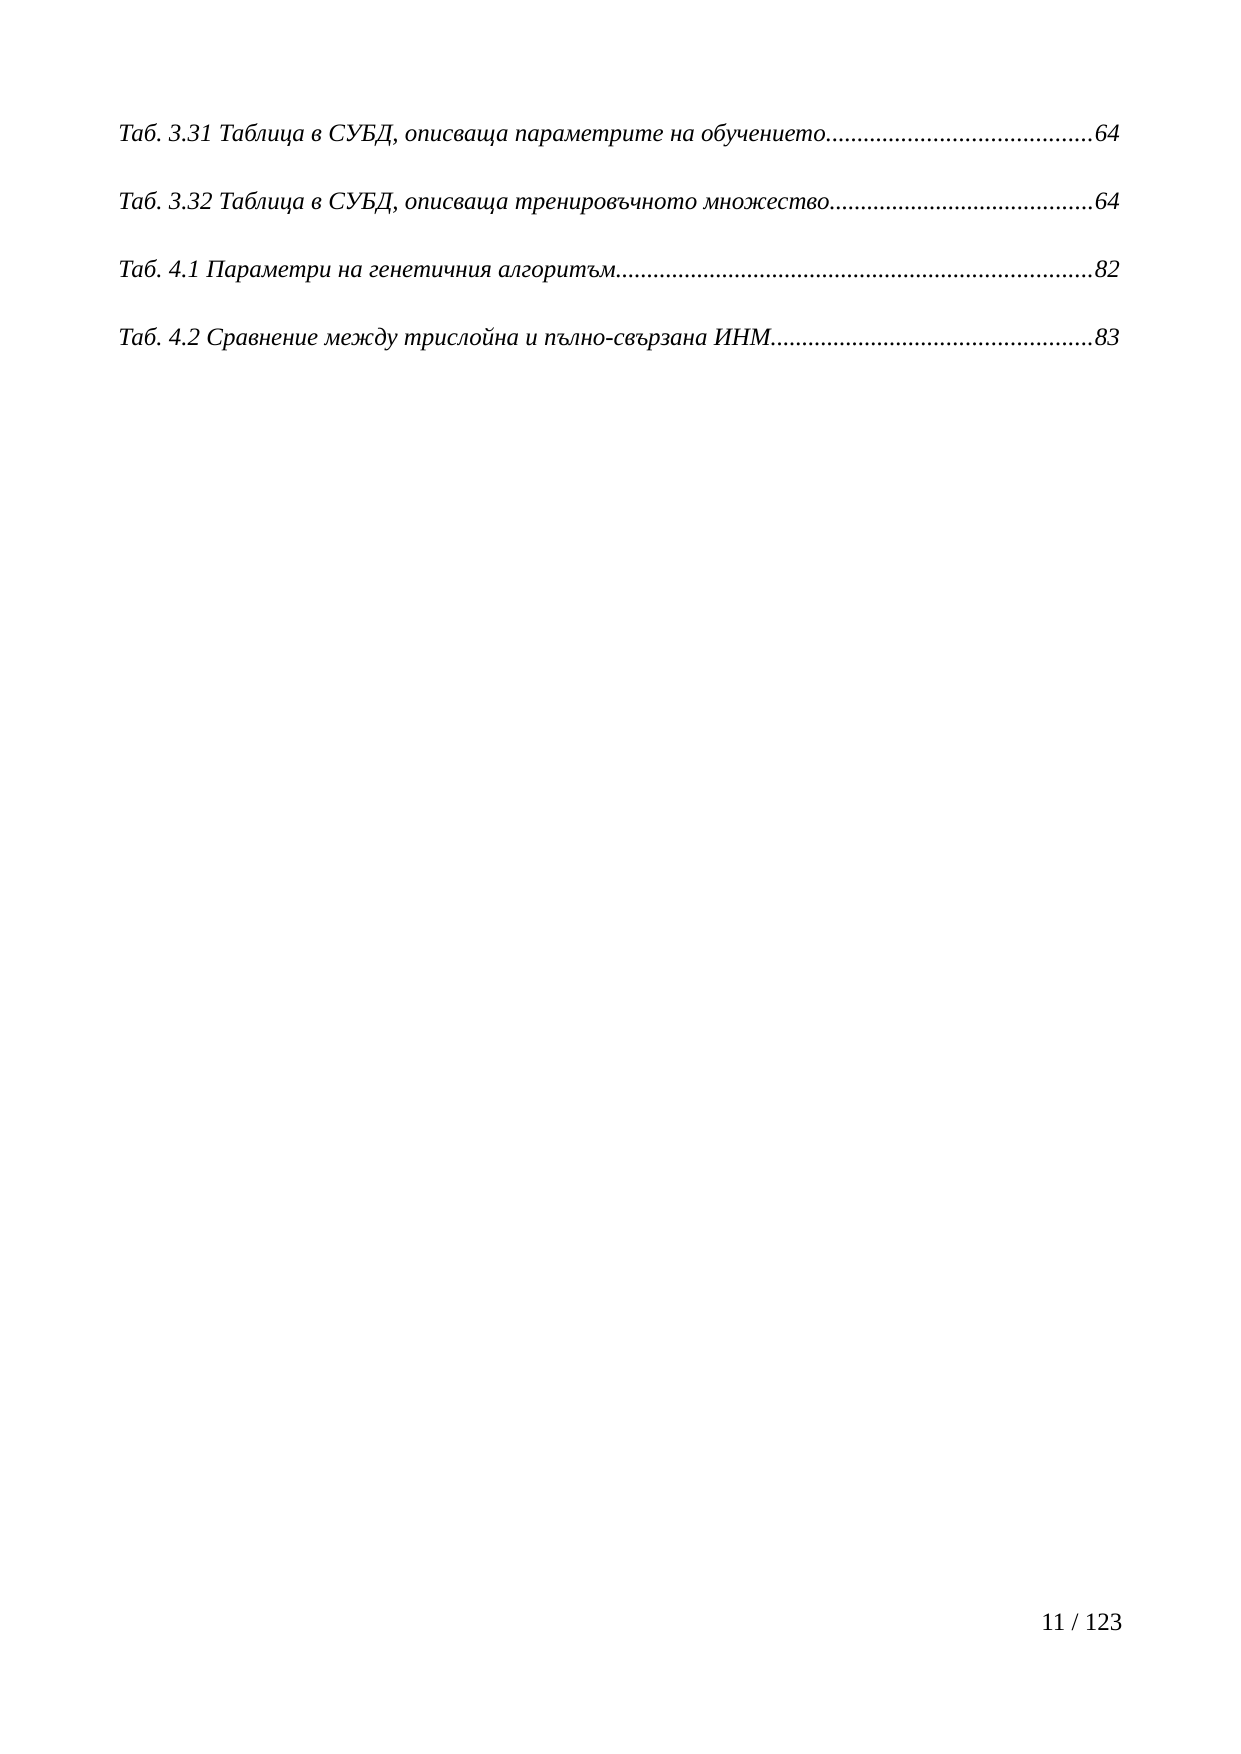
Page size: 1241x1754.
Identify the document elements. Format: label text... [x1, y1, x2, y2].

text Таб. 3.32 Таблица в СУБД, описваща тренировъчното множество. 64 [118, 186, 1122, 215]
text Таб. 4.1 Параметри на генетичния алгоритъм. 82 [118, 254, 1122, 283]
text Таб. 3.31 Таблица в СУБД, описваща параметрите на обучението. 64 [118, 118, 1122, 147]
text Таб. 4.2 Сравнение между трислойна и пълно-свързана ИНМ. 83 [118, 322, 1122, 351]
